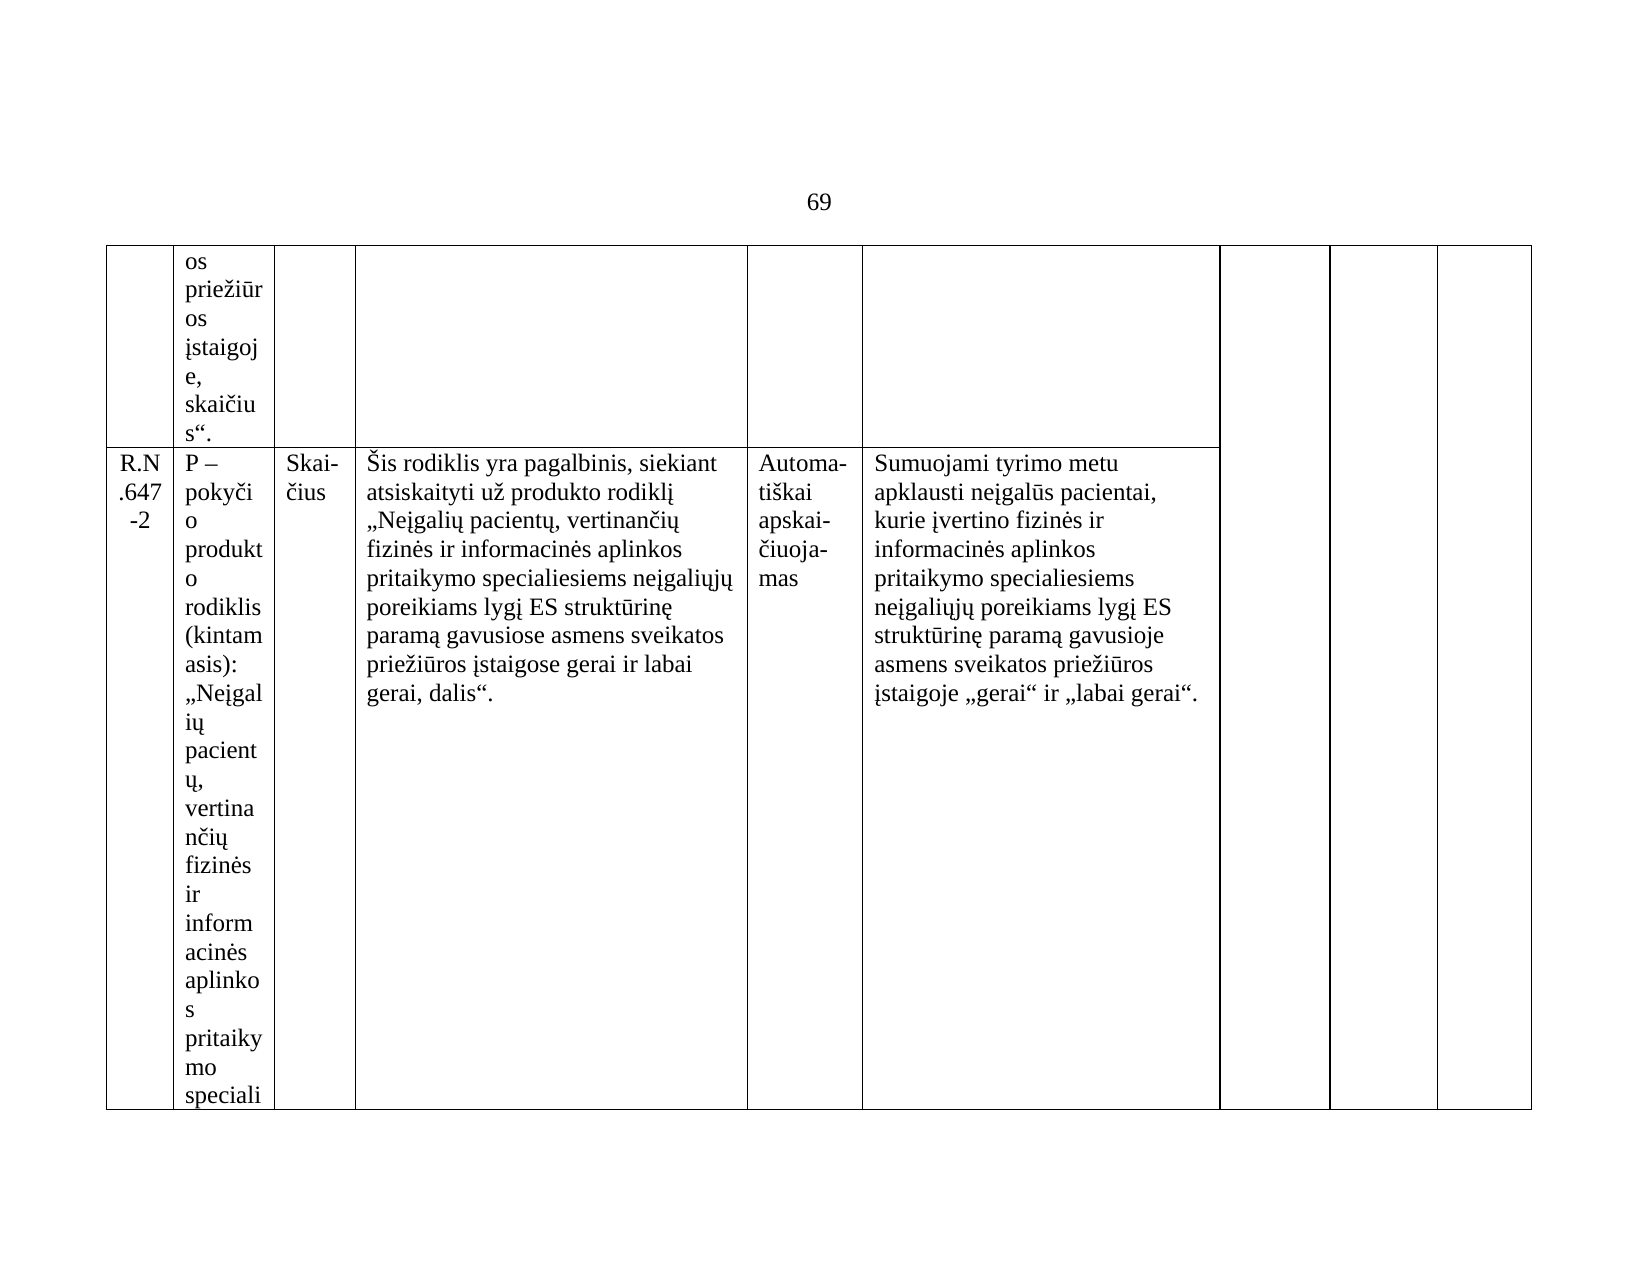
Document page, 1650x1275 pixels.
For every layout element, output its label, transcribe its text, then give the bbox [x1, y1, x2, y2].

table_cell Skai-čius [275, 448, 355, 1109]
table_cell Automa-tiškai apskai-čiuoja-mas [748, 448, 862, 1109]
table_cell Šis rodiklis yra pagalbinis, siekiant atsiskaityti už produkto rodiklį „Neįgalių pacientų, vertinančių fizinės ir informacinės aplinkos pritaikymo specialiesiems neįgaliųjų poreikiams lygį ES struktūrinę paramą gavusiose asmens sveikatos priežiūros įstaigose gerai ir labai gerai, dalis“. [356, 448, 747, 1109]
table_cell [1221, 246, 1329, 1109]
table_cell [1438, 246, 1531, 1109]
table_cell [107, 246, 173, 447]
table_cell os priežiūros įstaigoje, skaičius“. [174, 246, 274, 447]
table_cell [275, 246, 355, 447]
table_cell [1331, 246, 1437, 1109]
table_cell [748, 246, 862, 447]
table_cell R.N.647-2 [107, 448, 173, 1109]
table_cell P – pokyčio produkto rodiklis (kintamasis): „Neįgalių pacientų, vertinančių fizinės ir informacinės aplinkos pritaikymo speciali [174, 448, 274, 1109]
table_cell [356, 246, 747, 447]
table_cell Sumuojami tyrimo metu apklausti neįgalūs pacientai, kurie įvertino fizinės ir informacinės aplinkos pritaikymo specialiesiems neįgaliųjų poreikiams lygį ES struktūrinę paramą gavusioje asmens sveikatos priežiūros įstaigoje „gerai“ ir „labai gerai“. [863, 448, 1219, 1109]
table_cell [863, 246, 1219, 447]
